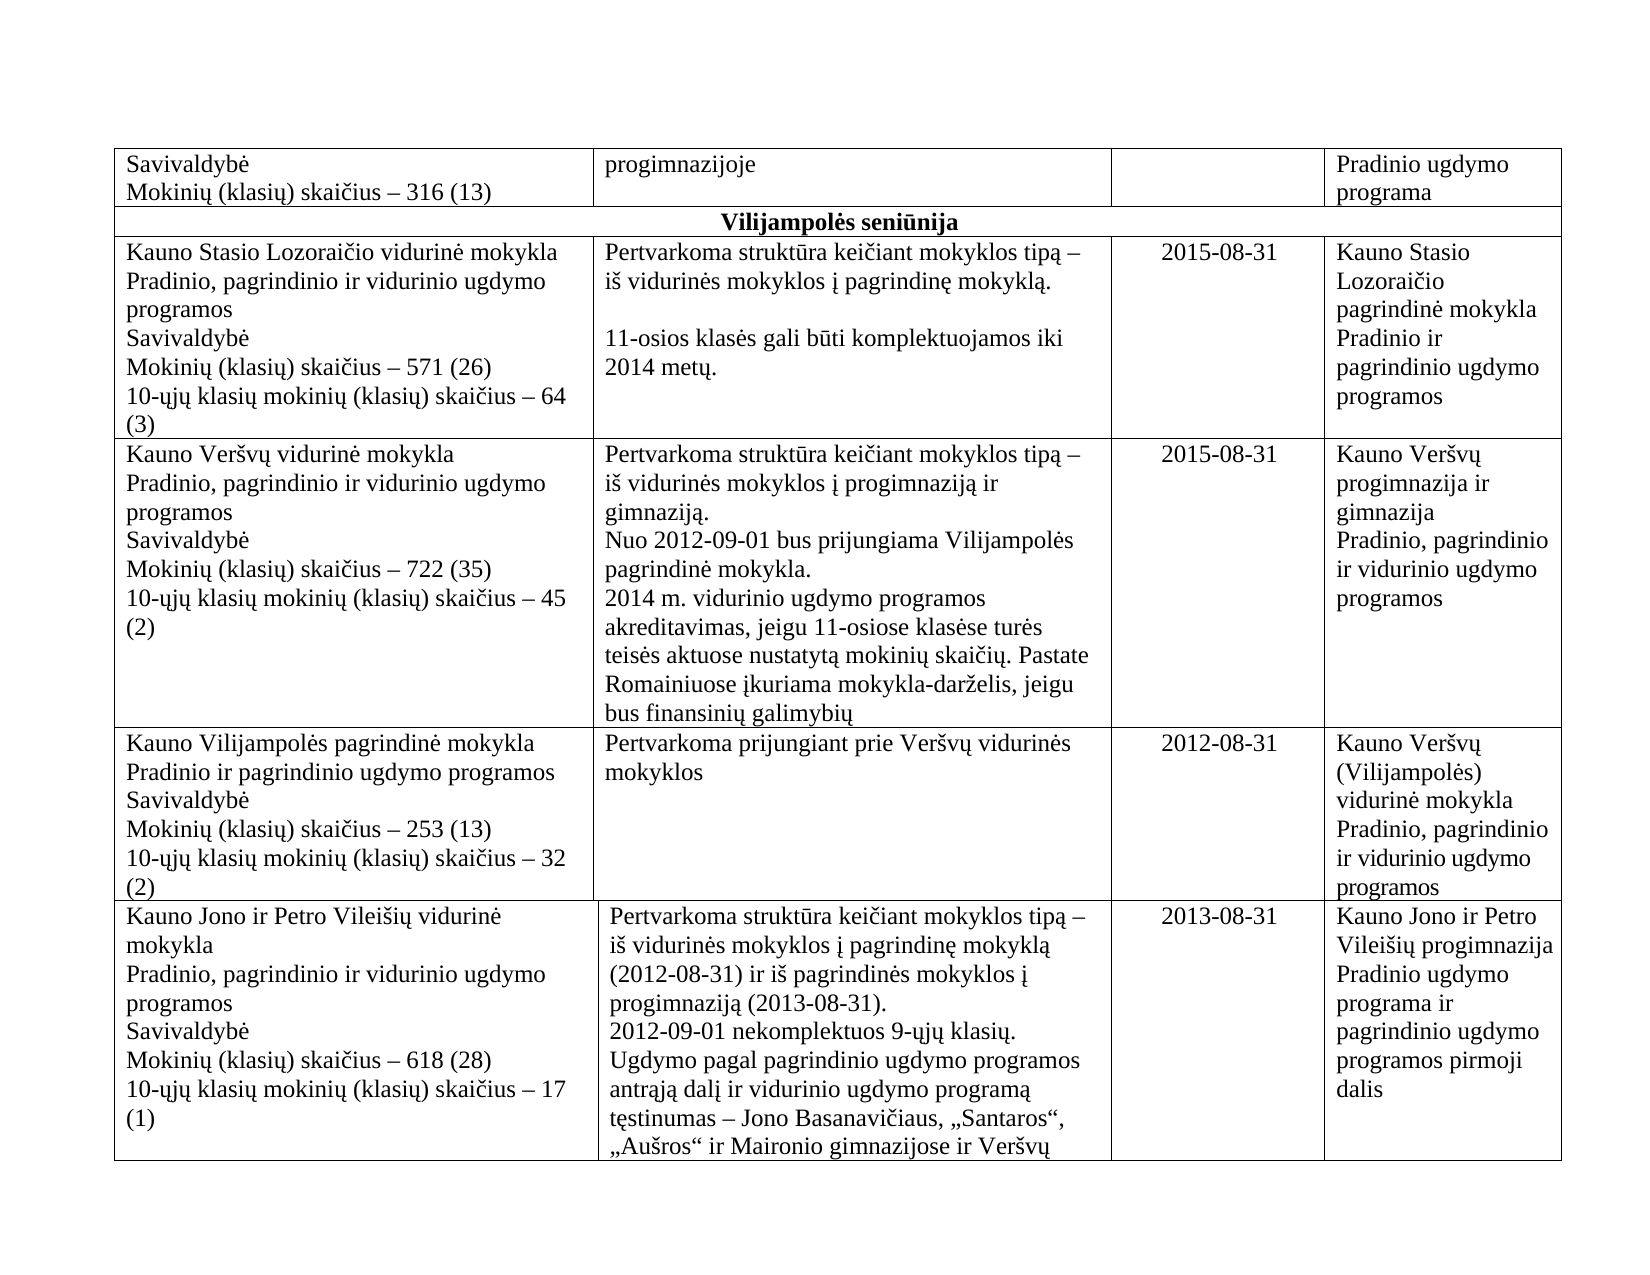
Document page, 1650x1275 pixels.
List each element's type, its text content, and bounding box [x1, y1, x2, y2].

table_cell Savivaldybė Mokinių (klasių) skaičius – 316 (13) [115, 149, 593, 206]
table_cell 2015-08-31 [1112, 439, 1324, 727]
table_cell Kauno Stasio Lozoraičio vidurinė mokykla Pradinio, pagrindinio ir vidurinio ugdymo programos Savivaldybė Mokinių (klasių) skaičius – 571 (26) 10-ųjų klasių mokinių (klasių) skaičius – 64 (3) [115, 237, 593, 438]
table_cell 2015-08-31 [1112, 237, 1324, 438]
table_cell Kauno Jono ir Petro Vileišių progimnazija Pradinio ugdymo programa ir pagrindinio ugdymo programos pirmoji dalis [1325, 901, 1561, 1160]
table_cell Pertvarkoma prijungiant prie Veršvų vidurinės mokyklos [594, 728, 1111, 900]
table_cell 2013-08-31 [1112, 901, 1324, 1160]
table_cell Kauno Veršvų progimnazija ir gimnazija Pradinio, pagrindinio ir vidurinio ugdymo programos [1325, 439, 1561, 727]
table_cell progimnazijoje [594, 149, 1111, 206]
table_cell Kauno Veršvų (Vilijampolės) vidurinė mokykla Pradinio, pagrindinio ir vidurinio ugdymo programos [1325, 728, 1561, 900]
table_cell [1112, 149, 1324, 206]
table_cell Pertvarkoma struktūra keičiant mokyklos tipą – iš vidurinės mokyklos į pagrindinę mokyklą (2012-08-31) ir iš pagrindinės mokyklos į progimnaziją (2013-08-31). 2012-09-01 nekomplektuos 9-ųjų klasių. Ugdymo pagal pagrindinio ugdymo programos antrąją dalį ir vidurinio ugdymo programą tęstinumas – Jono Basanavičiaus, „Santaros“, „Aušros“ ir Maironio gimnazijose ir Veršvų [599, 901, 1111, 1160]
table_cell Pertvarkoma struktūra keičiant mokyklos tipą – iš vidurinės mokyklos į pagrindinę mokyklą. 11-osios klasės gali būti komplektuojamos iki 2014 metų. [594, 237, 1111, 438]
table_cell Vilijampolės seniūnija [115, 207, 1561, 236]
table_cell Pradinio ugdymo programa [1325, 149, 1561, 206]
table_cell Kauno Stasio Lozoraičio pagrindinė mokykla Pradinio ir pagrindinio ugdymo programos [1325, 237, 1561, 438]
table_cell 2012-08-31 [1112, 728, 1324, 900]
table_cell Kauno Veršvų vidurinė mokykla Pradinio, pagrindinio ir vidurinio ugdymo programos Savivaldybė Mokinių (klasių) skaičius – 722 (35) 10-ųjų klasių mokinių (klasių) skaičius – 45 (2) [115, 439, 593, 727]
table_cell Kauno Jono ir Petro Vileišių vidurinė mokykla Pradinio, pagrindinio ir vidurinio ugdymo programos Savivaldybė Mokinių (klasių) skaičius – 618 (28) 10-ųjų klasių mokinių (klasių) skaičius – 17 (1) [115, 901, 598, 1160]
table_cell Pertvarkoma struktūra keičiant mokyklos tipą – iš vidurinės mokyklos į progimnaziją ir gimnaziją. Nuo 2012-09-01 bus prijungiama Vilijampolės pagrindinė mokykla. 2014 m. vidurinio ugdymo programos akreditavimas, jeigu 11-osiose klasėse turės teisės aktuose nustatytą mokinių skaičių. Pastate Romainiuose įkuriama mokykla-darželis, jeigu bus finansinių galimybių [594, 439, 1111, 727]
table_cell Kauno Vilijampolės pagrindinė mokykla Pradinio ir pagrindinio ugdymo programos Savivaldybė Mokinių (klasių) skaičius – 253 (13) 10-ųjų klasių mokinių (klasių) skaičius – 32 (2) [115, 728, 593, 900]
